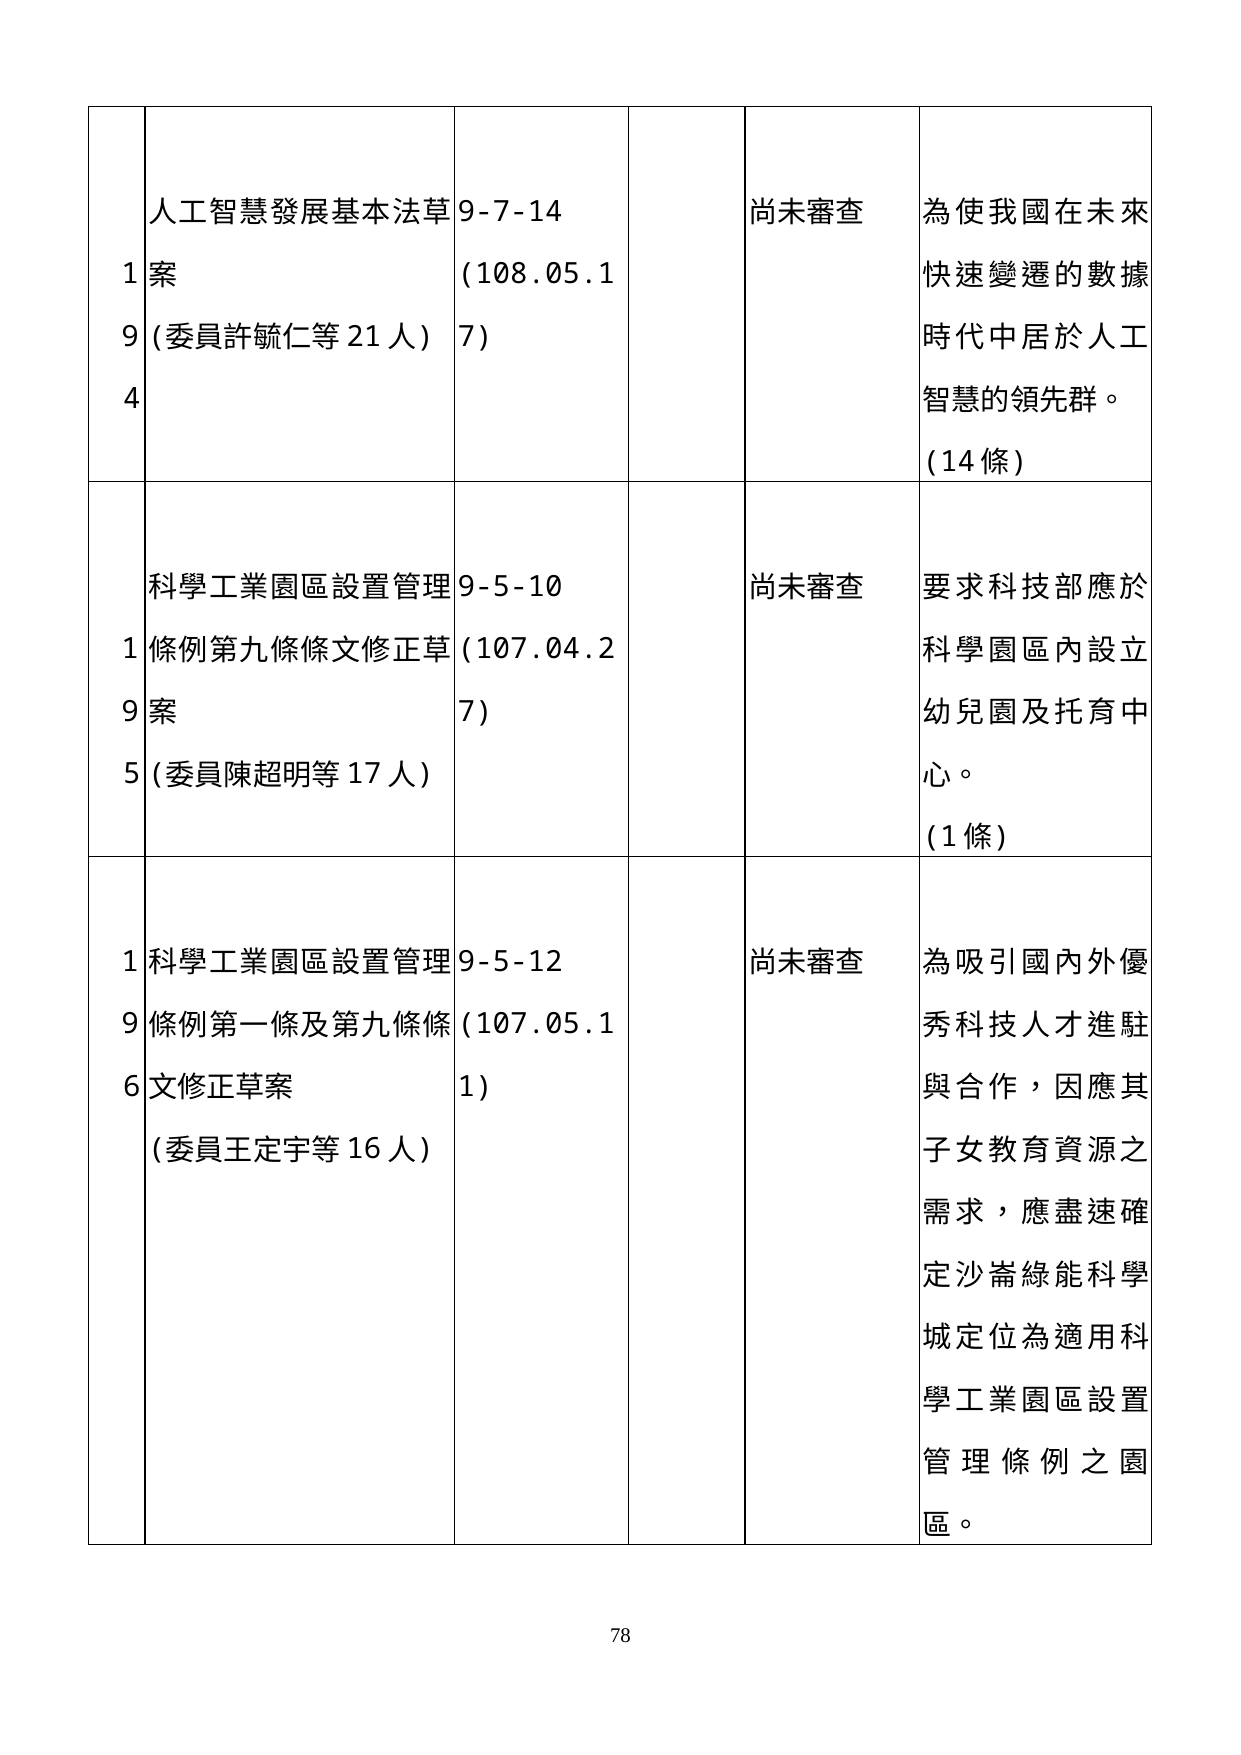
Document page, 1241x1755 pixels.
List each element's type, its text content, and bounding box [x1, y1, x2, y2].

table_cell 9-5-10 (107.04.27) [455, 482, 628, 856]
table_cell 尚未審查 [746, 482, 919, 856]
table_cell 9-7-14 (108.05.17) [455, 107, 628, 481]
table_cell 科學工業園區設置管理條例第九條條文修正草案 (委員陳超明等17人) [146, 482, 454, 856]
table_cell 為吸引國內外優秀科技人才進駐與合作，因應其子女教育資源之需求，應盡速確定沙崙綠能科學城定位為適用科學工業園區設置管理條例之園區。 [920, 857, 1151, 1543]
table_cell 人工智慧發展基本法草案 (委員許毓仁等21人) [146, 107, 454, 481]
table_cell 9-5-12 (107.05.11) [455, 857, 628, 1543]
table_cell 尚未審查 [746, 107, 919, 481]
table_cell 尚未審查 [746, 857, 919, 1543]
table_cell [629, 107, 744, 481]
table_cell [89, 857, 144, 1543]
table_cell 要求科技部應於科學園區內設立幼兒園及托育中心。 (1條) [920, 482, 1151, 856]
table_cell [629, 482, 744, 856]
table_cell 科學工業園區設置管理條例第一條及第九條條文修正草案 (委員王定宇等16人) [146, 857, 454, 1543]
table_cell [89, 107, 144, 481]
table_cell [89, 482, 144, 856]
table_cell [629, 857, 744, 1543]
table_cell 為使我國在未來快速變遷的數據時代中居於人工智慧的領先群。 (14條) [920, 107, 1151, 481]
